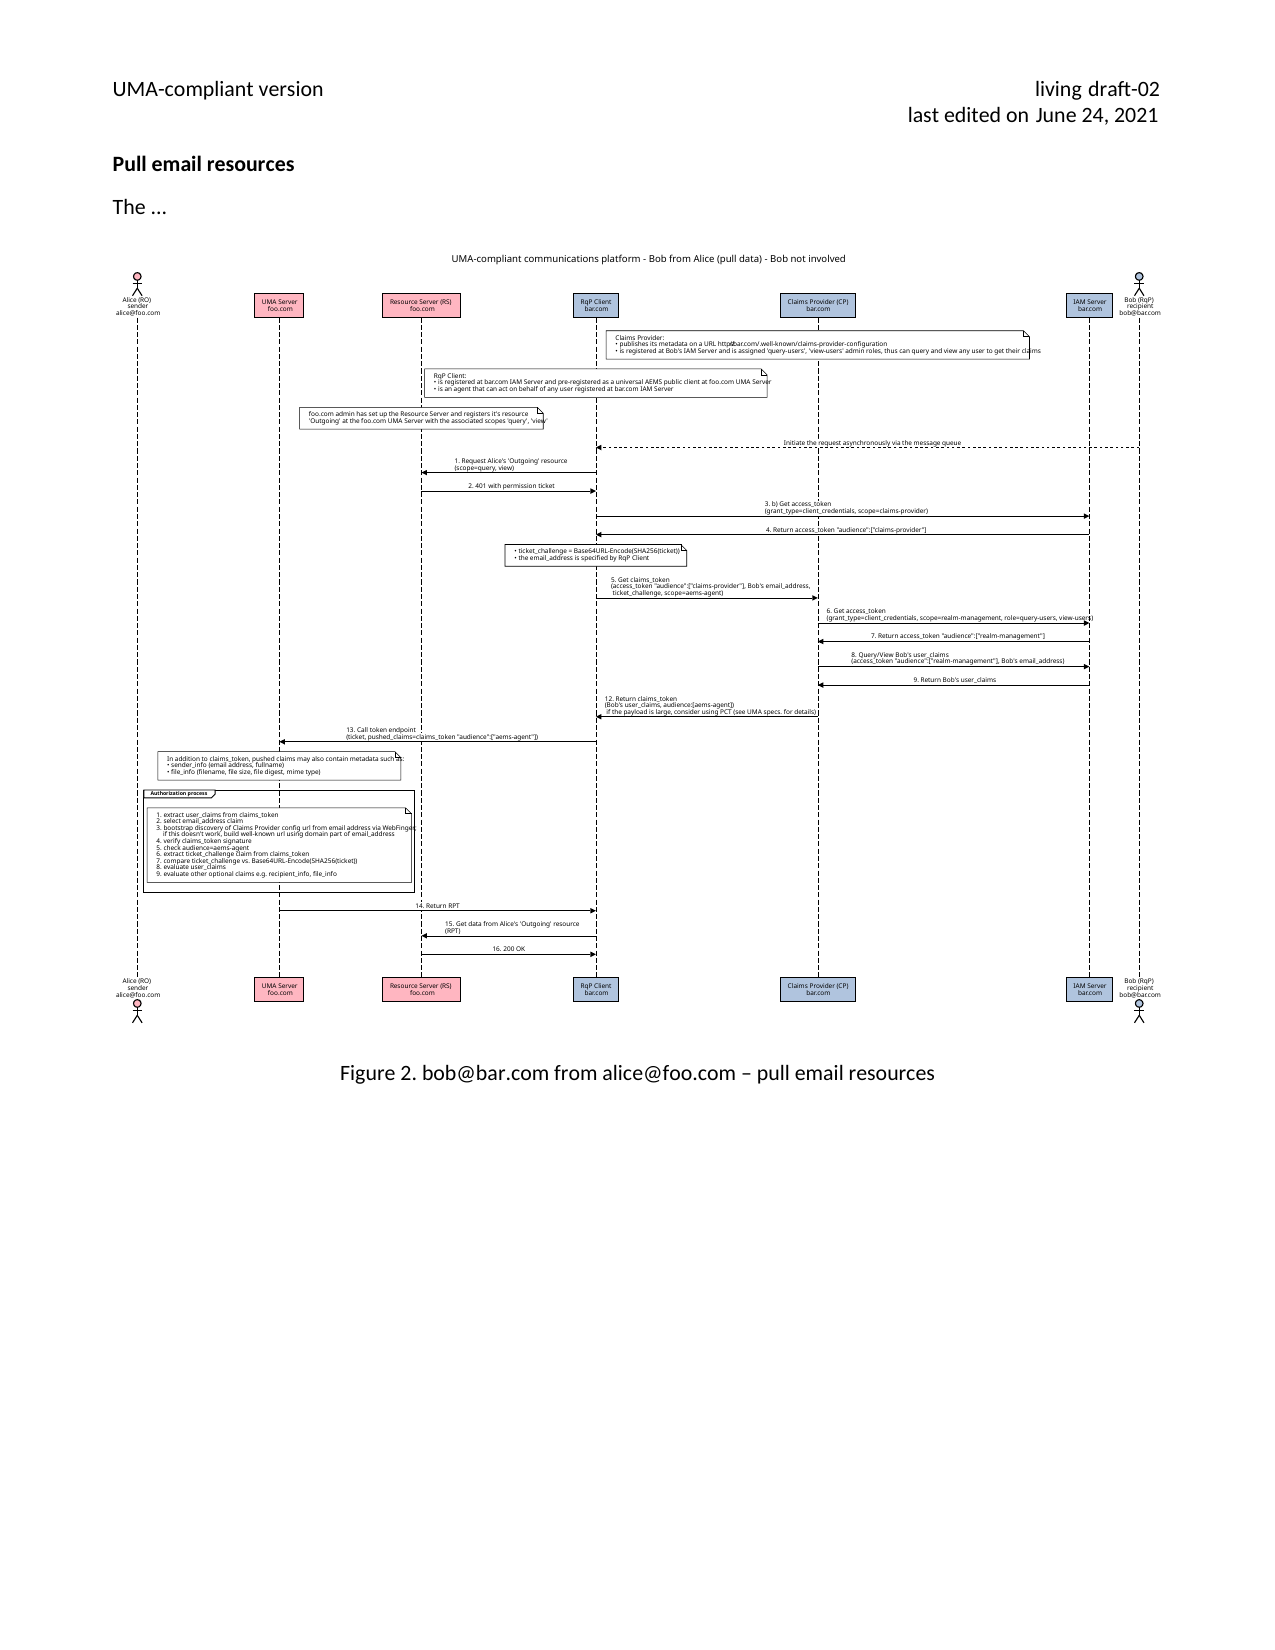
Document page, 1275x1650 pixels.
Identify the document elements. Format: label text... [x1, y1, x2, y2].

text Pull email resources [112, 150, 1162, 177]
text Figure 2. bob@bar.com from alice@foo.com – pull email resources [112, 1027, 1162, 1086]
text The ... [112, 193, 1162, 219]
